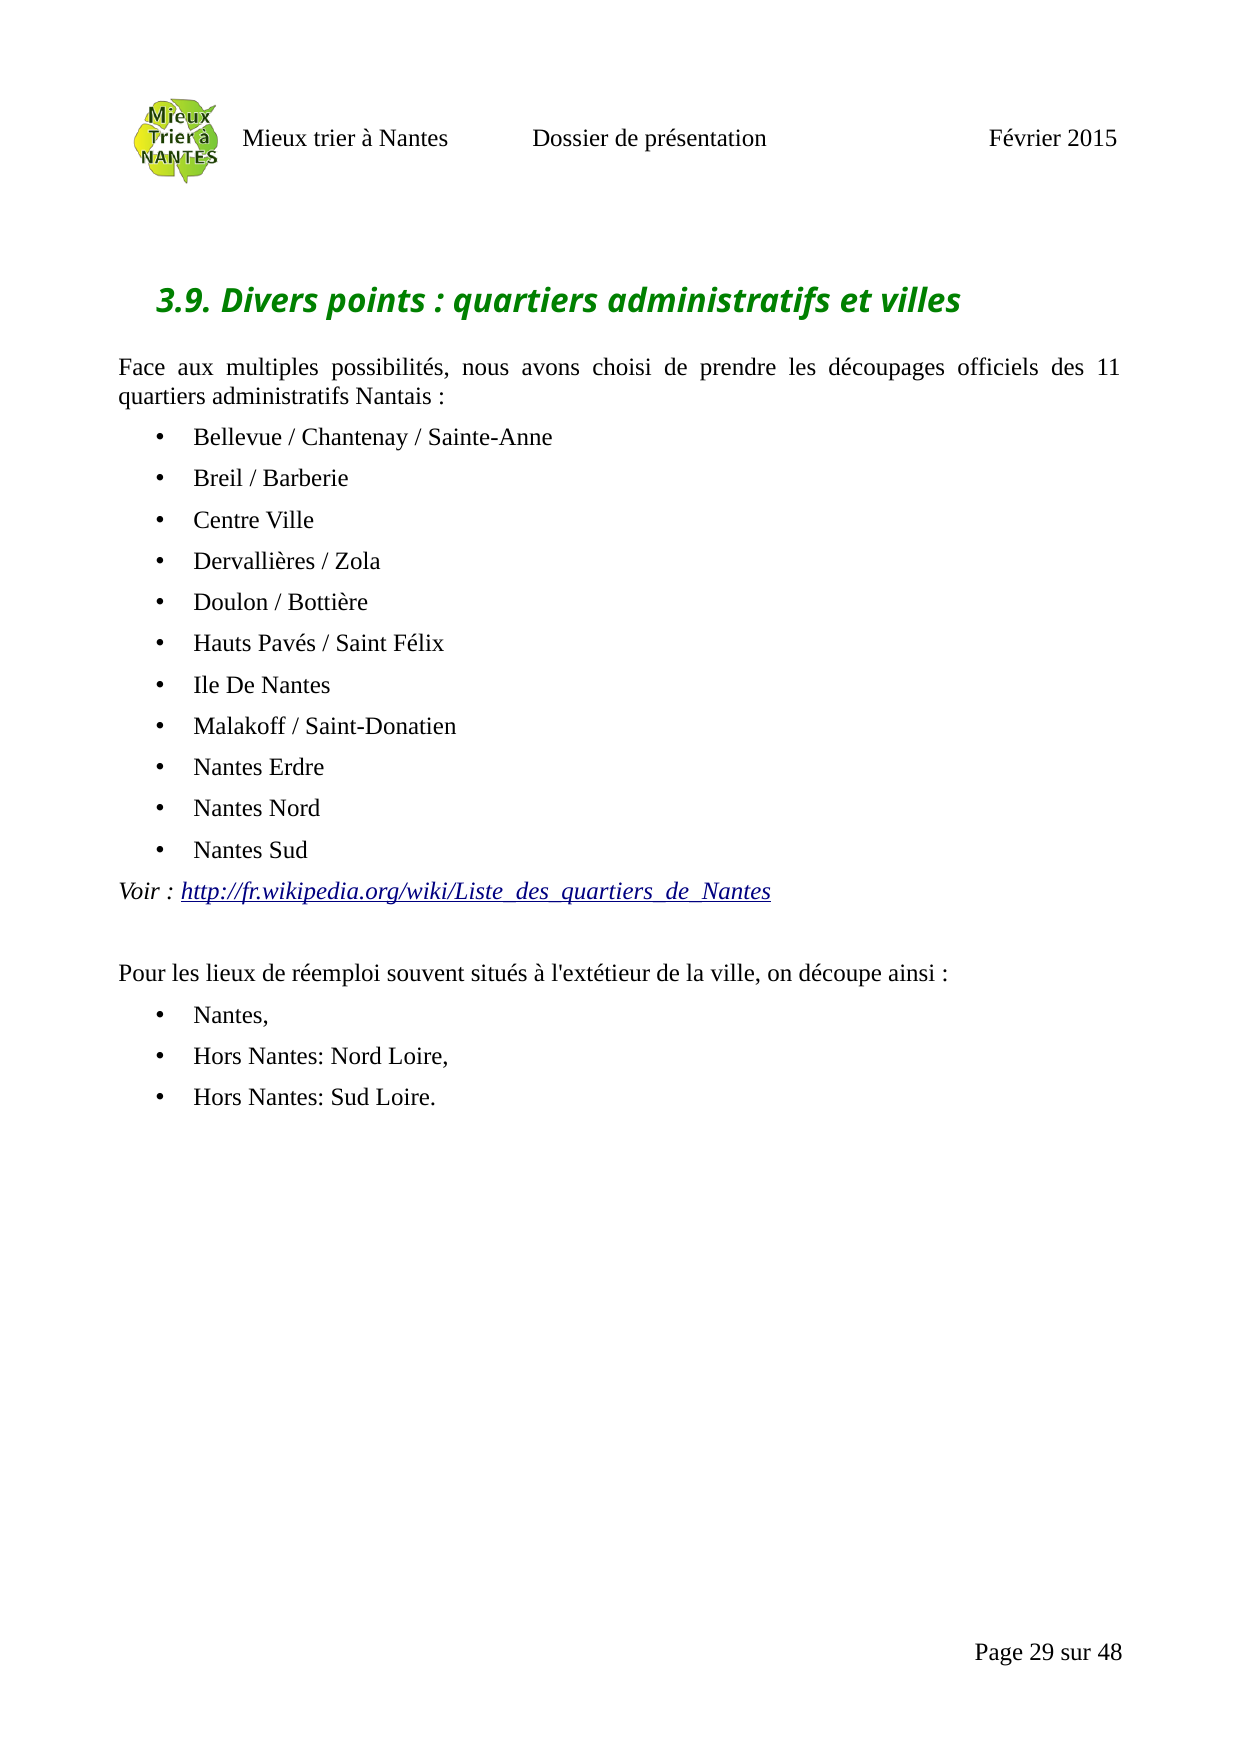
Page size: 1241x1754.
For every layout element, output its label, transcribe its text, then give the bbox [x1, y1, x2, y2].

list Malakoff / Saint-Donatien [156, 711, 1122, 740]
list Nantes Erdre [156, 752, 1122, 781]
list Hors Nantes: Sud Loire. [156, 1082, 1122, 1111]
list Hauts Pavés / Saint Félix [156, 628, 1122, 657]
text Voir : http://fr.wikipedia.org/wiki/Liste_des_quartiers_de_Nantes [118, 876, 1122, 905]
list Nantes, [156, 1000, 1122, 1028]
list Hors Nantes: Nord Loire, [156, 1041, 1122, 1070]
list Ile De Nantes [156, 670, 1122, 698]
subtitle Divers points : quartiers administratifs et villes [148, 277, 1122, 323]
picture [131, 95, 221, 185]
list Doulon / Bottière [156, 587, 1122, 616]
list Breil / Barberie [156, 463, 1122, 492]
list Centre Ville [156, 505, 1122, 533]
list Bellevue / Chantenay / Sainte-Anne [156, 422, 1122, 451]
list Nantes Nord [156, 793, 1122, 822]
list Nantes Sud [156, 835, 1122, 863]
text Pour les lieux de réemploi souvent situés à l'extétieur de la ville, on découpe ainsi : [118, 958, 1122, 987]
list Dervallières / Zola [156, 546, 1122, 575]
text Face aux multiples possibilités, nous avons choisi de prendre les découpages officiels des 11 quartiers administratifs Nantais : [118, 352, 1122, 410]
